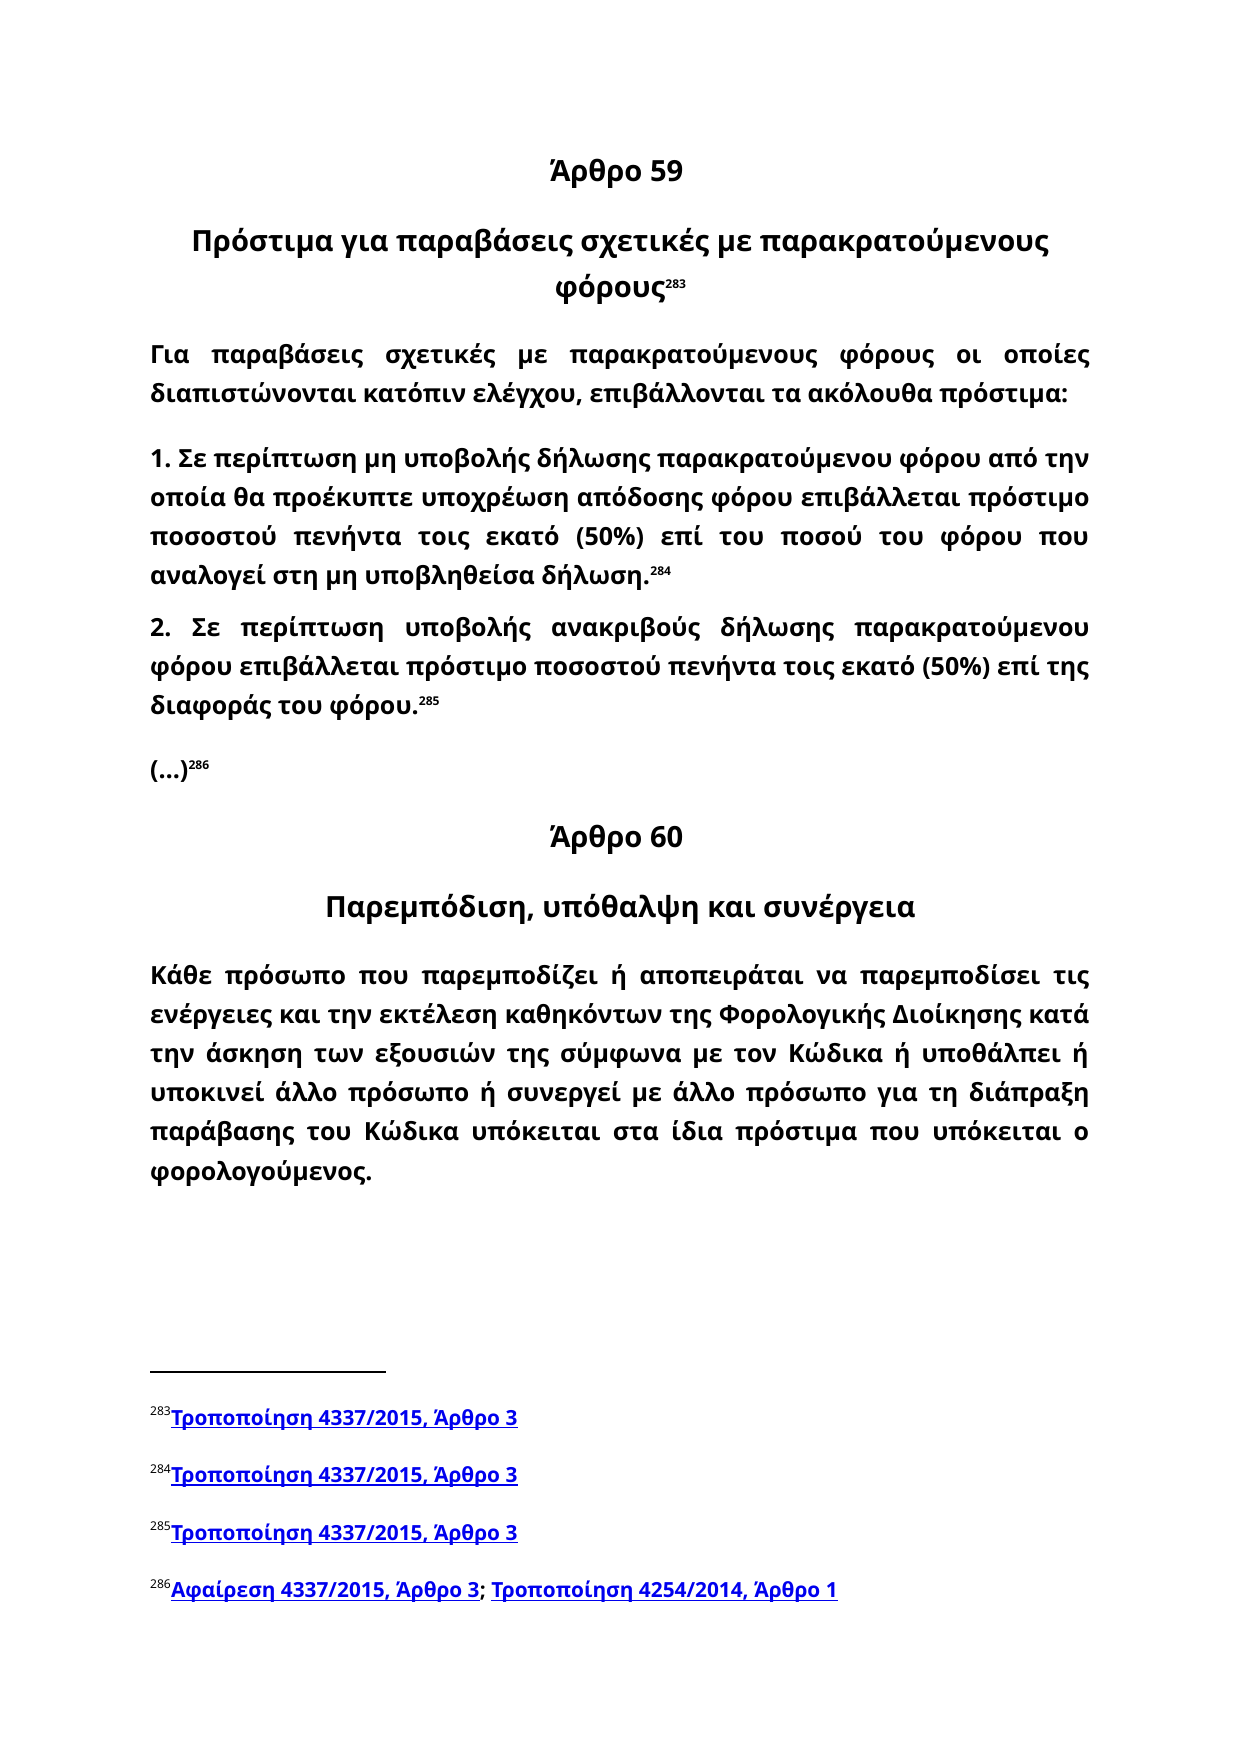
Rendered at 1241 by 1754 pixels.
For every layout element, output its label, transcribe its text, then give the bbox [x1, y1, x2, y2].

text 2. Σε περίπτωση υποβολής ανακριβούς δήλωσης παρακρατούμενου φόρου επιβάλλεται πρόστιμο ποσοστού πενήντα τοις εκατό (50%) επί της διαφοράς του φόρου. [150, 609, 1090, 722]
text (…) [150, 752, 1090, 786]
subtitle Πρόστιμα για παραβάσεις σχετικές με παρακρατούμενους φόρους [150, 221, 1090, 306]
subtitle Παρεμπόδιση, υπόθαλψη και συνέργεια [150, 887, 1090, 926]
text Τροποποίηση 4337/2015, Άρθρο 3 [150, 1403, 1090, 1431]
text Για παραβάσεις σχετικές με παρακρατούμενους φόρους οι οποίες διαπιστώνονται κατόπιν ελέγχου, επιβάλλονται τα ακόλουθα πρόστιμα: [150, 337, 1090, 410]
text 1. Σε περίπτωση μη υποβολής δήλωσης παρακρατούμενου φόρου από την οποία θα προέκυπτε υποχρέωση απόδοσης φόρου επιβάλλεται πρόστιμο ποσοστού πενήντα τοις εκατό (50%) επί του ποσού του φόρου που αναλογεί στη μη υποβληθείσα δήλωση. [150, 440, 1090, 592]
subtitle Άρθρο 59 [150, 150, 1090, 190]
text Αφαίρεση 4337/2015, Άρθρο 3; Τροποποίηση 4254/2014, Άρθρο 1 [150, 1576, 1090, 1604]
text Τροποποίηση 4337/2015, Άρθρο 3 [150, 1518, 1090, 1546]
text Τροποποίηση 4337/2015, Άρθρο 3 [150, 1460, 1090, 1489]
subtitle Άρθρο 60 [150, 816, 1090, 856]
text Κάθε πρόσωπο που παρεμποδίζει ή αποπειράται να παρεμποδίσει τις ενέργειες και την εκτέλεση καθηκόντων της Φορολογικής Διοίκησης κατά την άσκηση των εξουσιών της σύμφωνα με τον Κώδικα ή υποθάλπει ή υποκινεί άλλο πρόσωπο ή συνεργεί με άλλο πρόσωπο για τη διάπραξη παράβασης του Κώδικα υπόκειται στα ίδια πρόστιμα που υπόκειται ο φορολογούμενος. [150, 957, 1090, 1187]
